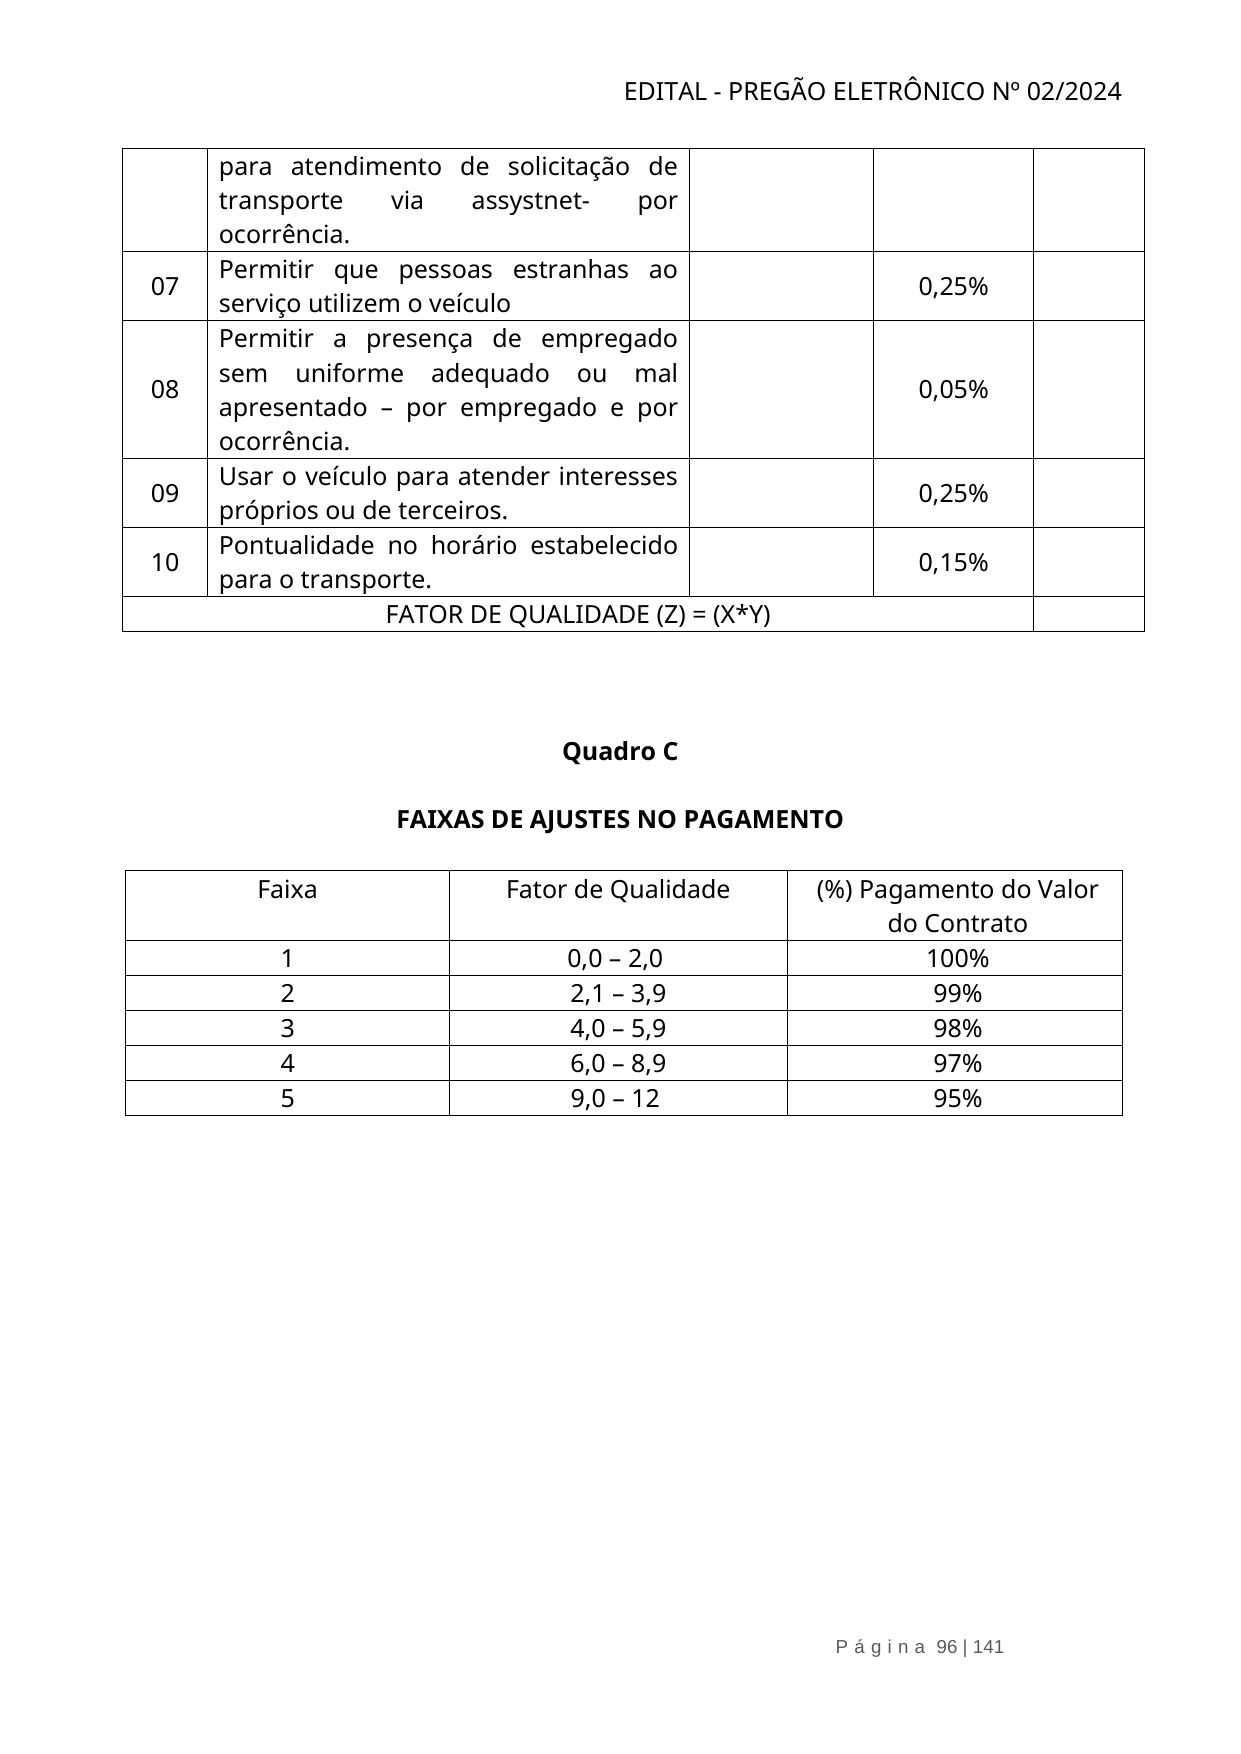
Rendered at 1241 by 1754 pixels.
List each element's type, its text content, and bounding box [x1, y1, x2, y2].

table_cell 0,15% [874, 528, 1033, 596]
table_cell 95% [788, 1081, 1122, 1115]
table_cell FATOR DE QUALIDADE (Z) = (X*Y) [123, 597, 1033, 631]
table_cell [690, 252, 873, 320]
table_cell 07 [123, 252, 207, 320]
table_cell 0,05% [874, 321, 1033, 457]
table_cell 9,0 – 12 [450, 1081, 787, 1115]
table_cell 6,0 – 8,9 [450, 1046, 787, 1080]
table_cell [874, 149, 1033, 251]
table_cell 08 [123, 321, 207, 457]
table_cell 3 [126, 1011, 449, 1045]
table_cell Permitir a presença de empregado sem uniforme adequado ou mal apresentado – por empregado e por ocorrência. [208, 321, 689, 457]
table_cell Permitir que pessoas estranhas ao serviço utilizem o veículo [208, 252, 689, 320]
table_cell [690, 459, 873, 527]
table_cell [1034, 149, 1144, 251]
table_cell 0,25% [874, 252, 1033, 320]
table_cell [690, 321, 873, 457]
table_cell 0,0 – 2,0 [450, 941, 787, 974]
table_cell [1034, 321, 1144, 457]
table_cell [690, 149, 873, 251]
table_cell [1034, 597, 1144, 631]
table_cell 98% [788, 1011, 1122, 1045]
table_cell 4,0 – 5,9 [450, 1011, 787, 1045]
table_cell 99% [788, 976, 1122, 1010]
table_cell [123, 149, 207, 251]
table_cell 0,25% [874, 459, 1033, 527]
table_cell para atendimento de solicitação de transporte via assystnet- por ocorrência. [208, 149, 689, 251]
table_cell [1034, 252, 1144, 320]
table_cell [1034, 528, 1144, 596]
table_header (%) Pagamento do Valor do Contrato [788, 871, 1122, 939]
table_cell 5 [126, 1081, 449, 1115]
table_cell 4 [126, 1046, 449, 1080]
table_cell [1034, 459, 1144, 527]
table_cell 97% [788, 1046, 1122, 1080]
table_cell 2 [126, 976, 449, 1010]
table_cell Usar o veículo para atender interesses próprios ou de terceiros. [208, 459, 689, 527]
table_header Fator de Qualidade [450, 871, 787, 939]
table_cell Pontualidade no horário estabelecido para o transporte. [208, 528, 689, 596]
table_cell 1 [126, 941, 449, 974]
table_cell [690, 528, 873, 596]
table_header Quadro C FAIXAS DE AJUSTES NO PAGAMENTO [118, 666, 1122, 1184]
table_header Faixa [126, 871, 449, 939]
table_cell 10 [123, 528, 207, 596]
table_cell 2,1 – 3,9 [450, 976, 787, 1010]
table_cell 100% [788, 941, 1122, 974]
table_cell 09 [123, 459, 207, 527]
